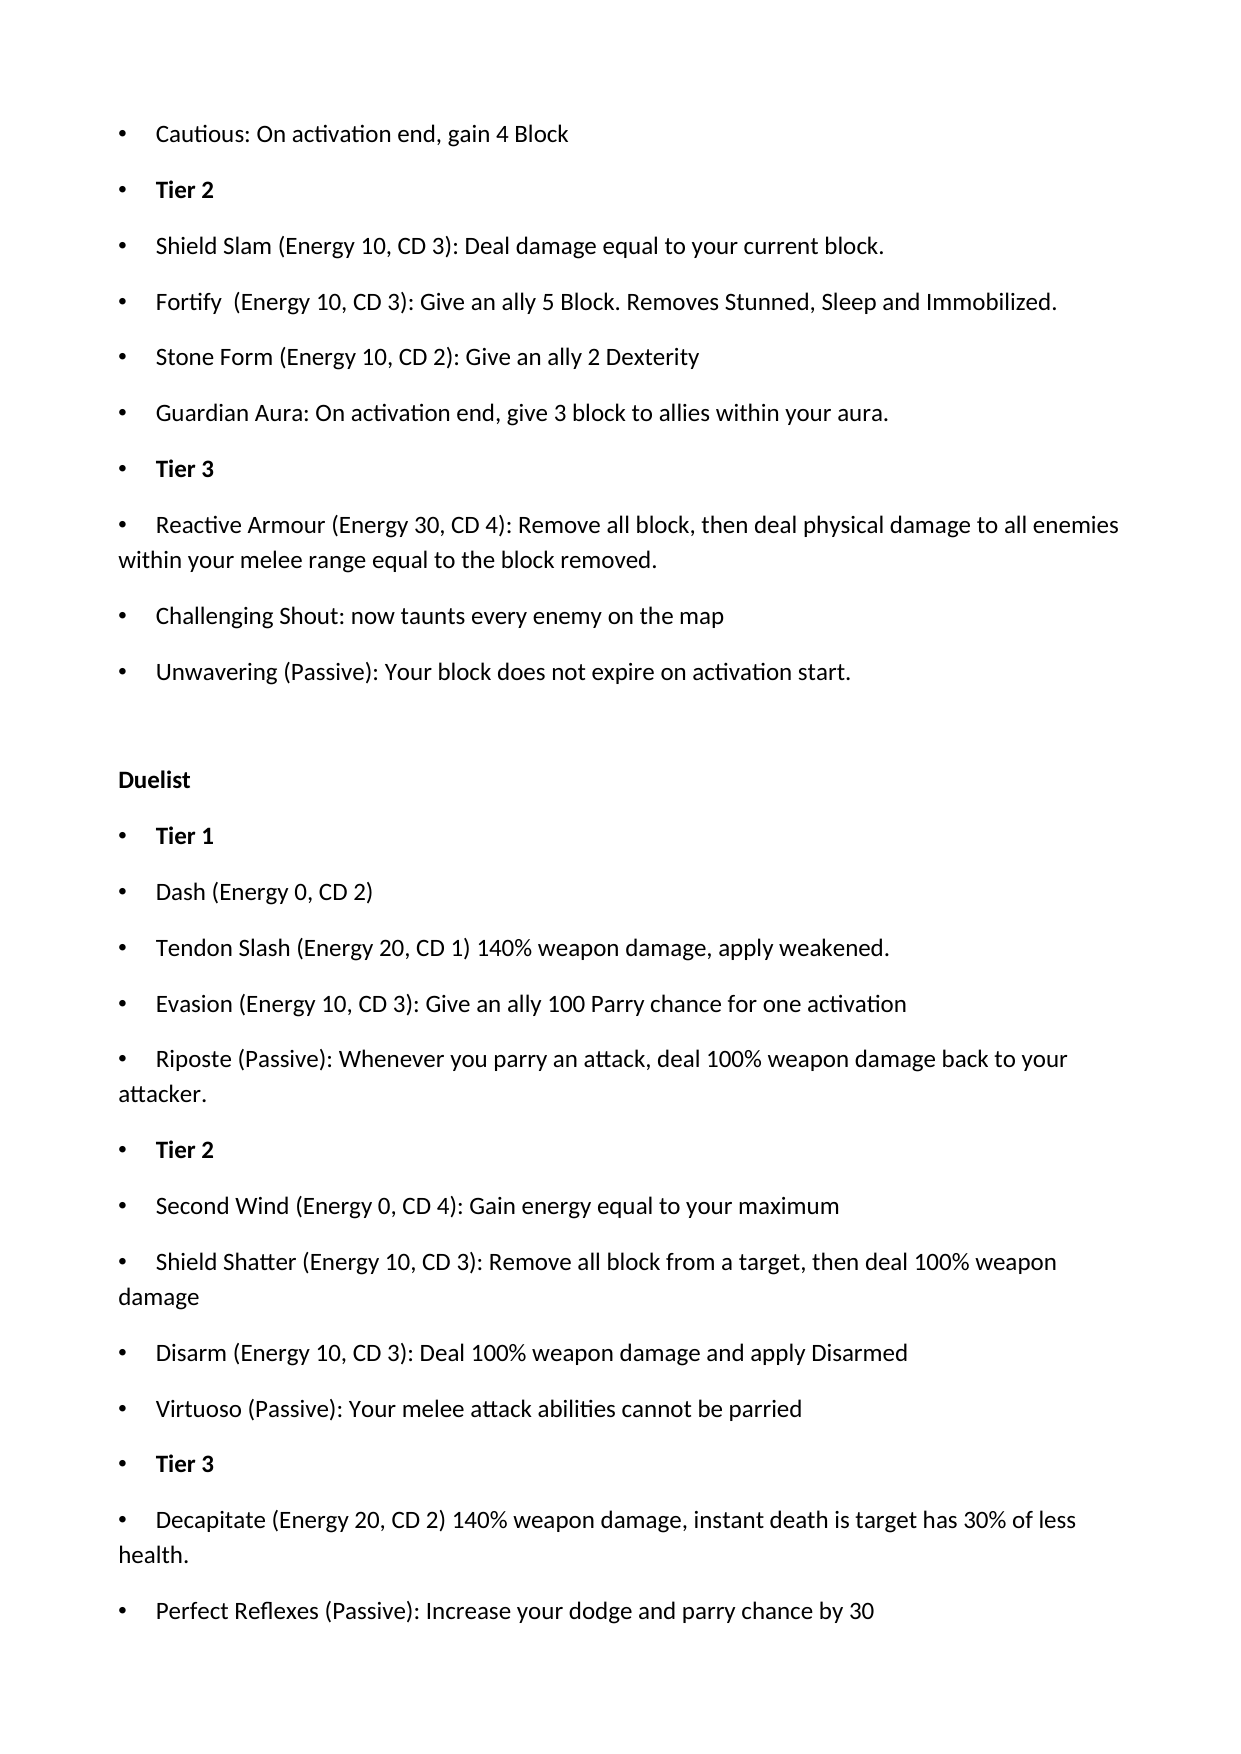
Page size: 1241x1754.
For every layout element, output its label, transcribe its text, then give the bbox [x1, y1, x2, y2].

list Guardian Aura: On activation end, give 3 block to allies within your aura. [81, 397, 1122, 428]
list Decapitate (Energy 20, CD 2) 140% weapon damage, instant death is target has 30% of less health. [81, 1504, 1122, 1570]
list Shield Shatter (Energy 10, CD 3): Remove all block from a target, then deal 100% weapon damage [81, 1246, 1122, 1312]
list Cautious: On activation end, gain 4 Block [81, 118, 1122, 149]
list Dash (Energy 0, CD 2) [81, 876, 1122, 907]
list Virtuoso (Passive): Your melee attack abilities cannot be parried [81, 1393, 1122, 1423]
list Disarm (Energy 10, CD 3): Deal 100% weapon damage and apply Disarmed [81, 1337, 1122, 1367]
list Tier 2 [81, 1134, 1122, 1165]
list Challenging Shout: now taunts every enemy on the map [81, 600, 1122, 630]
list Riposte (Passive): Whenever you parry an attack, deal 100% weapon damage back to your attacker. [81, 1044, 1122, 1109]
list Shield Slam (Energy 10, CD 3): Deal damage equal to your current block. [81, 230, 1122, 260]
list Fortify (Energy 10, CD 3): Give an ally 5 Block. Removes Stunned, Sleep and Immobilized. [81, 286, 1122, 316]
list Tier 3 [81, 453, 1122, 484]
list Evasion (Energy 10, CD 3): Give an ally 100 Parry chance for one activation [81, 988, 1122, 1018]
list Reactive Armour (Energy 30, CD 4): Remove all block, then deal physical damage to all enemies within your melee range equal to the block removed. [81, 509, 1122, 574]
list Tendon Slash (Energy 20, CD 1) 140% weapon damage, apply weakened. [81, 932, 1122, 962]
list Tier 1 [81, 820, 1122, 851]
list Stone Form (Energy 10, CD 2): Give an ally 2 Dexterity [81, 341, 1122, 372]
text Duelist [118, 764, 1122, 795]
list Perfect Reflexes (Passive): Increase your dodge and parry chance by 30 [81, 1595, 1122, 1626]
list Second Wind (Energy 0, CD 4): Gain energy equal to your maximum [81, 1190, 1122, 1221]
list Tier 3 [81, 1449, 1122, 1479]
list Unwavering (Passive): Your block does not expire on activation start. [81, 656, 1122, 686]
list Tier 2 [81, 174, 1122, 204]
